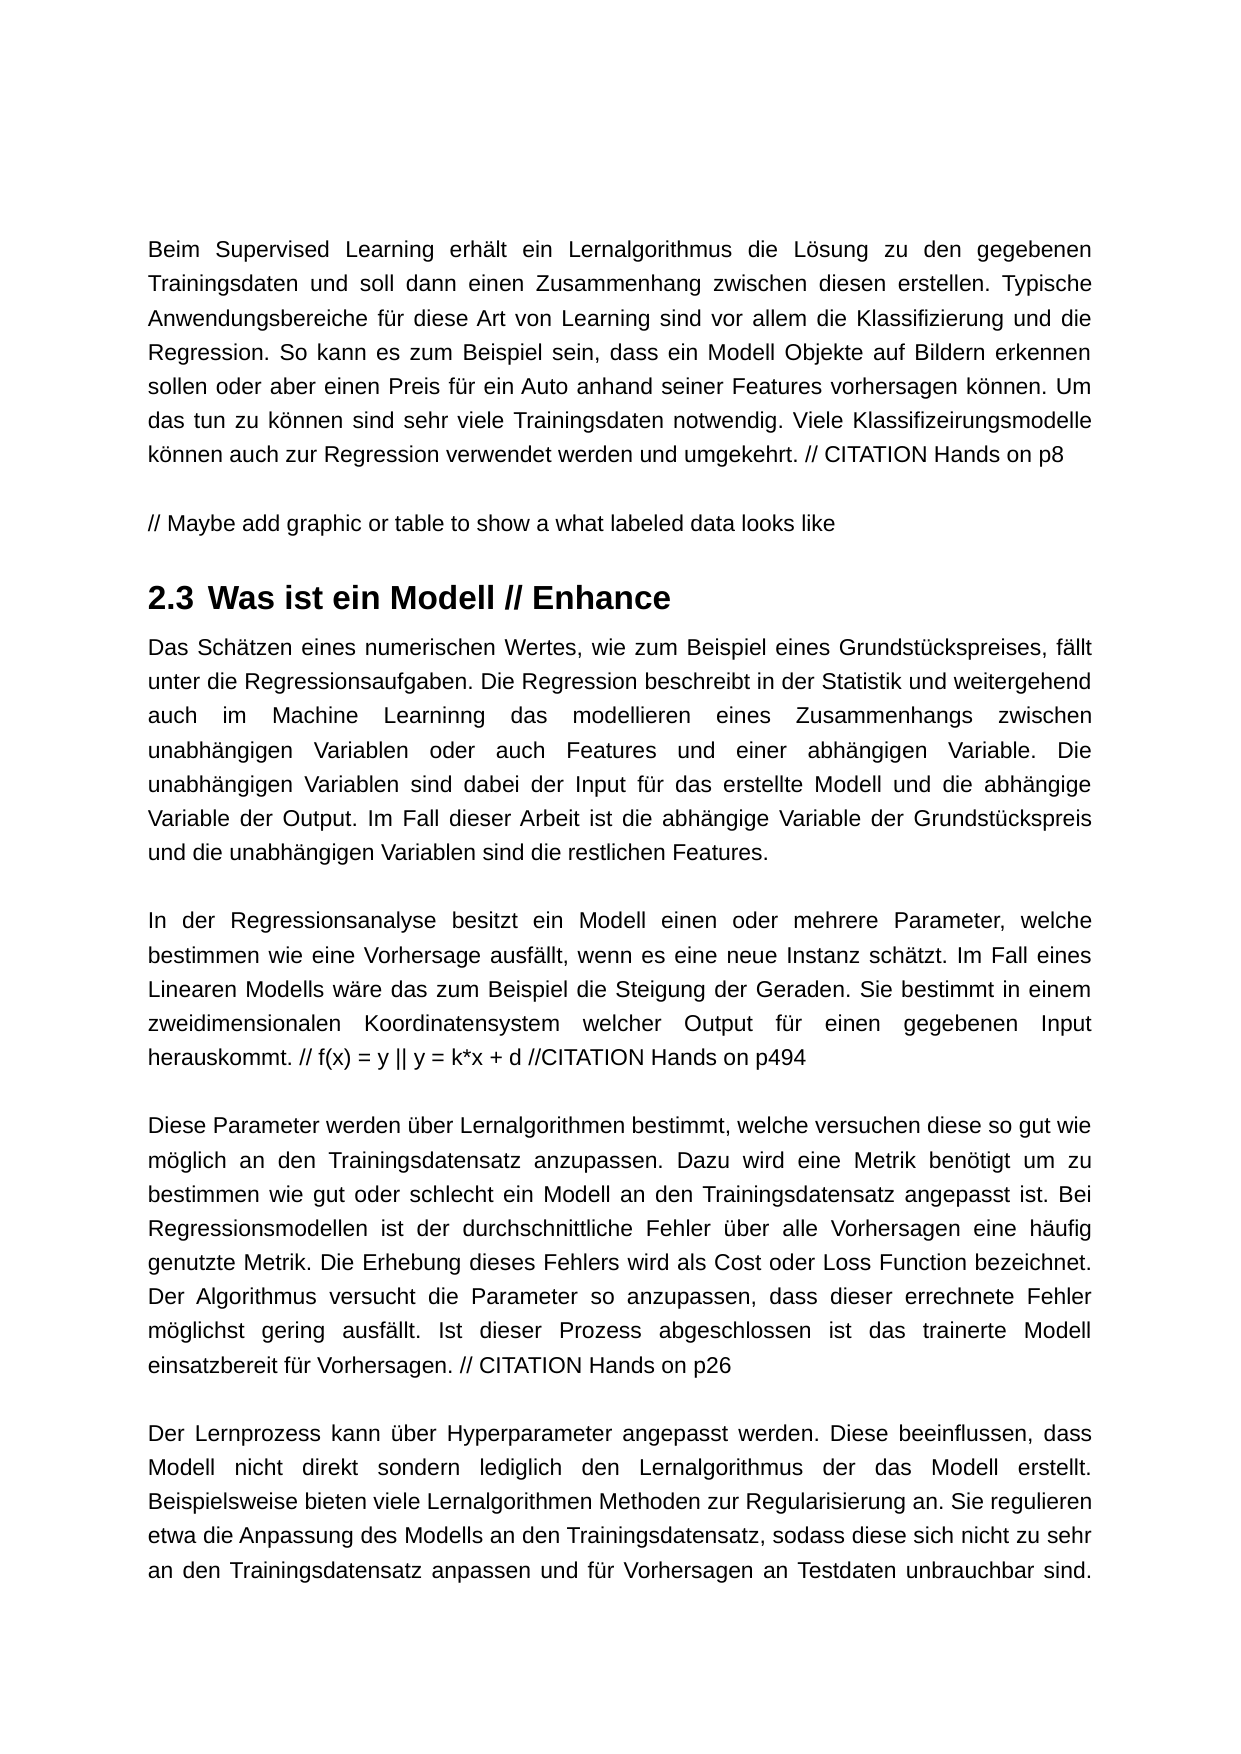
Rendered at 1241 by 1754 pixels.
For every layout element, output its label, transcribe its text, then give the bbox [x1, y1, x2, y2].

subtitle Was ist ein Modell // Enhance [148, 578, 1092, 616]
text Beim Supervised Learning erhält ein Lernalgorithmus die Lösung zu den gegebenen Trainingsdaten und soll dann einen Zusammenhang zwischen diesen erstellen. Typische Anwendungsbereiche für diese Art von Learning sind vor allem die Klassifizierung und die Regression. So kann es zum Beispiel sein, dass ein Modell Objekte auf Bildern erkennen sollen oder aber einen Preis für ein Auto anhand seiner Features vorhersagen können. Um das tun zu können sind sehr viele Trainingsdaten notwendig. Viele Klassifizeirungsmodelle können auch zur Regression verwendet werden und umgekehrt. // CITATION Hands on p8 [148, 236, 1092, 468]
text In der Regressionsanalyse besitzt ein Modell einen oder mehrere Parameter, welche bestimmen wie eine Vorhersage ausfällt, wenn es eine neue Instanz schätzt. Im Fall eines Linearen Modells wäre das zum Beispiel die Steigung der Geraden. Sie bestimmt in einem zweidimensionalen Koordinatensystem welcher Output für einen gegebenen Input herauskommt. // f(x) = y || y = k*x + d //CITATION Hands on p494 [148, 907, 1092, 1070]
text Das Schätzen eines numerischen Wertes, wie zum Beispiel eines Grundstückspreises, fällt unter die Regressionsaufgaben. Die Regression beschreibt in der Statistik und weitergehend auch im Machine Learninng das modellieren eines Zusammenhangs zwischen unabhängigen Variablen oder auch Features und einer abhängigen Variable. Die unabhängigen Variablen sind dabei der Input für das erstellte Modell und die abhängige Variable der Output. Im Fall dieser Arbeit ist die abhängige Variable der Grundstückspreis und die unabhängigen Variablen sind die restlichen Features. [148, 634, 1092, 865]
text Der Lernprozess kann über Hyperparameter angepasst werden. Diese beeinflussen, dass Modell nicht direkt sondern lediglich den Lernalgorithmus der das Modell erstellt. Beispielsweise bieten viele Lernalgorithmen Methoden zur Regularisierung an. Sie regulieren etwa die Anpassung des Modells an den Trainingsdatensatz, sodass diese sich nicht zu sehr an den Trainingsdatensatz anpassen und für Vorhersagen an Testdaten unbrauchbar sind. [148, 1420, 1092, 1583]
text Diese Parameter werden über Lernalgorithmen bestimmt, welche versuchen diese so gut wie möglich an den Trainingsdatensatz anzupassen. Dazu wird eine Metrik benötigt um zu bestimmen wie gut oder schlecht ein Modell an den Trainingsdatensatz angepasst ist. Bei Regressionsmodellen ist der durchschnittliche Fehler über alle Vorhersagen eine häufig genutzte Metrik. Die Erhebung dieses Fehlers wird als Cost oder Loss Function bezeichnet. Der Algorithmus versucht die Parameter so anzupassen, dass dieser errechnete Fehler möglichst gering ausfällt. Ist dieser Prozess abgeschlossen ist das trainerte Modell einsatzbereit für Vorhersagen. // CITATION Hands on p26 [148, 1112, 1092, 1378]
text // Maybe add graphic or table to show a what labeled data looks like [148, 509, 1092, 536]
